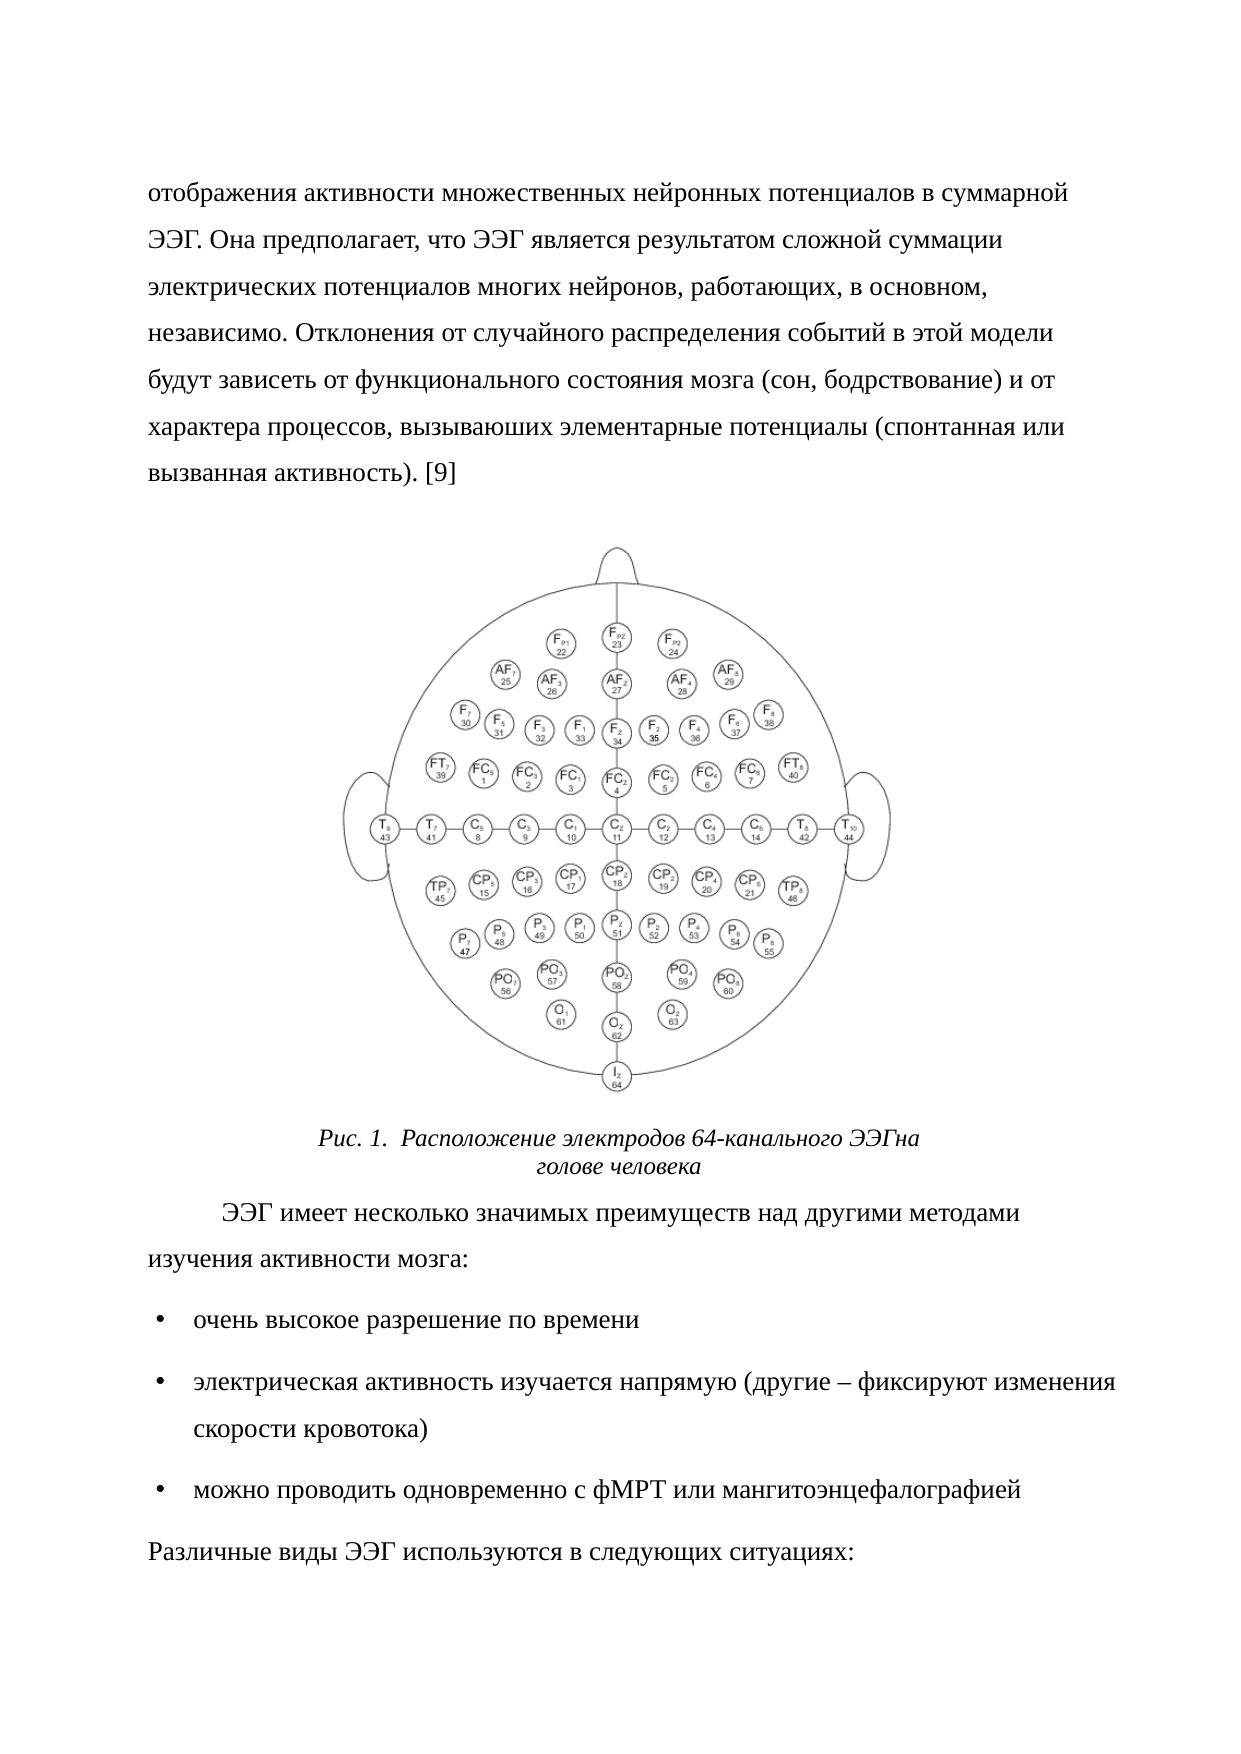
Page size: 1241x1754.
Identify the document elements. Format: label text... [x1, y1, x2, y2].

text Различные виды ЭЭГ используются в следующих ситуациях: [148, 1534, 1122, 1566]
picture [286, 530, 954, 1123]
list электрическая активность изучается напрямую (другие – фиксируют изменения скорости кровотока) [156, 1365, 1122, 1443]
list очень высокое разрешение по времени [156, 1304, 1122, 1335]
list можно проводить одновременно с фМРТ или мангитоэнцефалографией [156, 1473, 1122, 1504]
text отображения активности множественных нейронных потенциалов в суммарной ЭЭГ. Она предполагает, что ЭЭГ является результатом сложной суммации электрических потенциалов многих нейронов, работающих, в основном, независимо. Отклонения от случайного распределения событий в этой модели будут зависеть от функционального состояния мозга (сон, бодрствование) и от характера процессов, вызываюших элементарные потенциалы (спонтанная или вызванная активность). [9] [148, 176, 1122, 487]
text Рис. 1. Расположение электродов 64-канального ЭЭГна голове человека [287, 1123, 953, 1180]
text ЭЭГ имеет несколько значимых преимуществ над другими методами изучения активности мозга: [148, 518, 1122, 1273]
